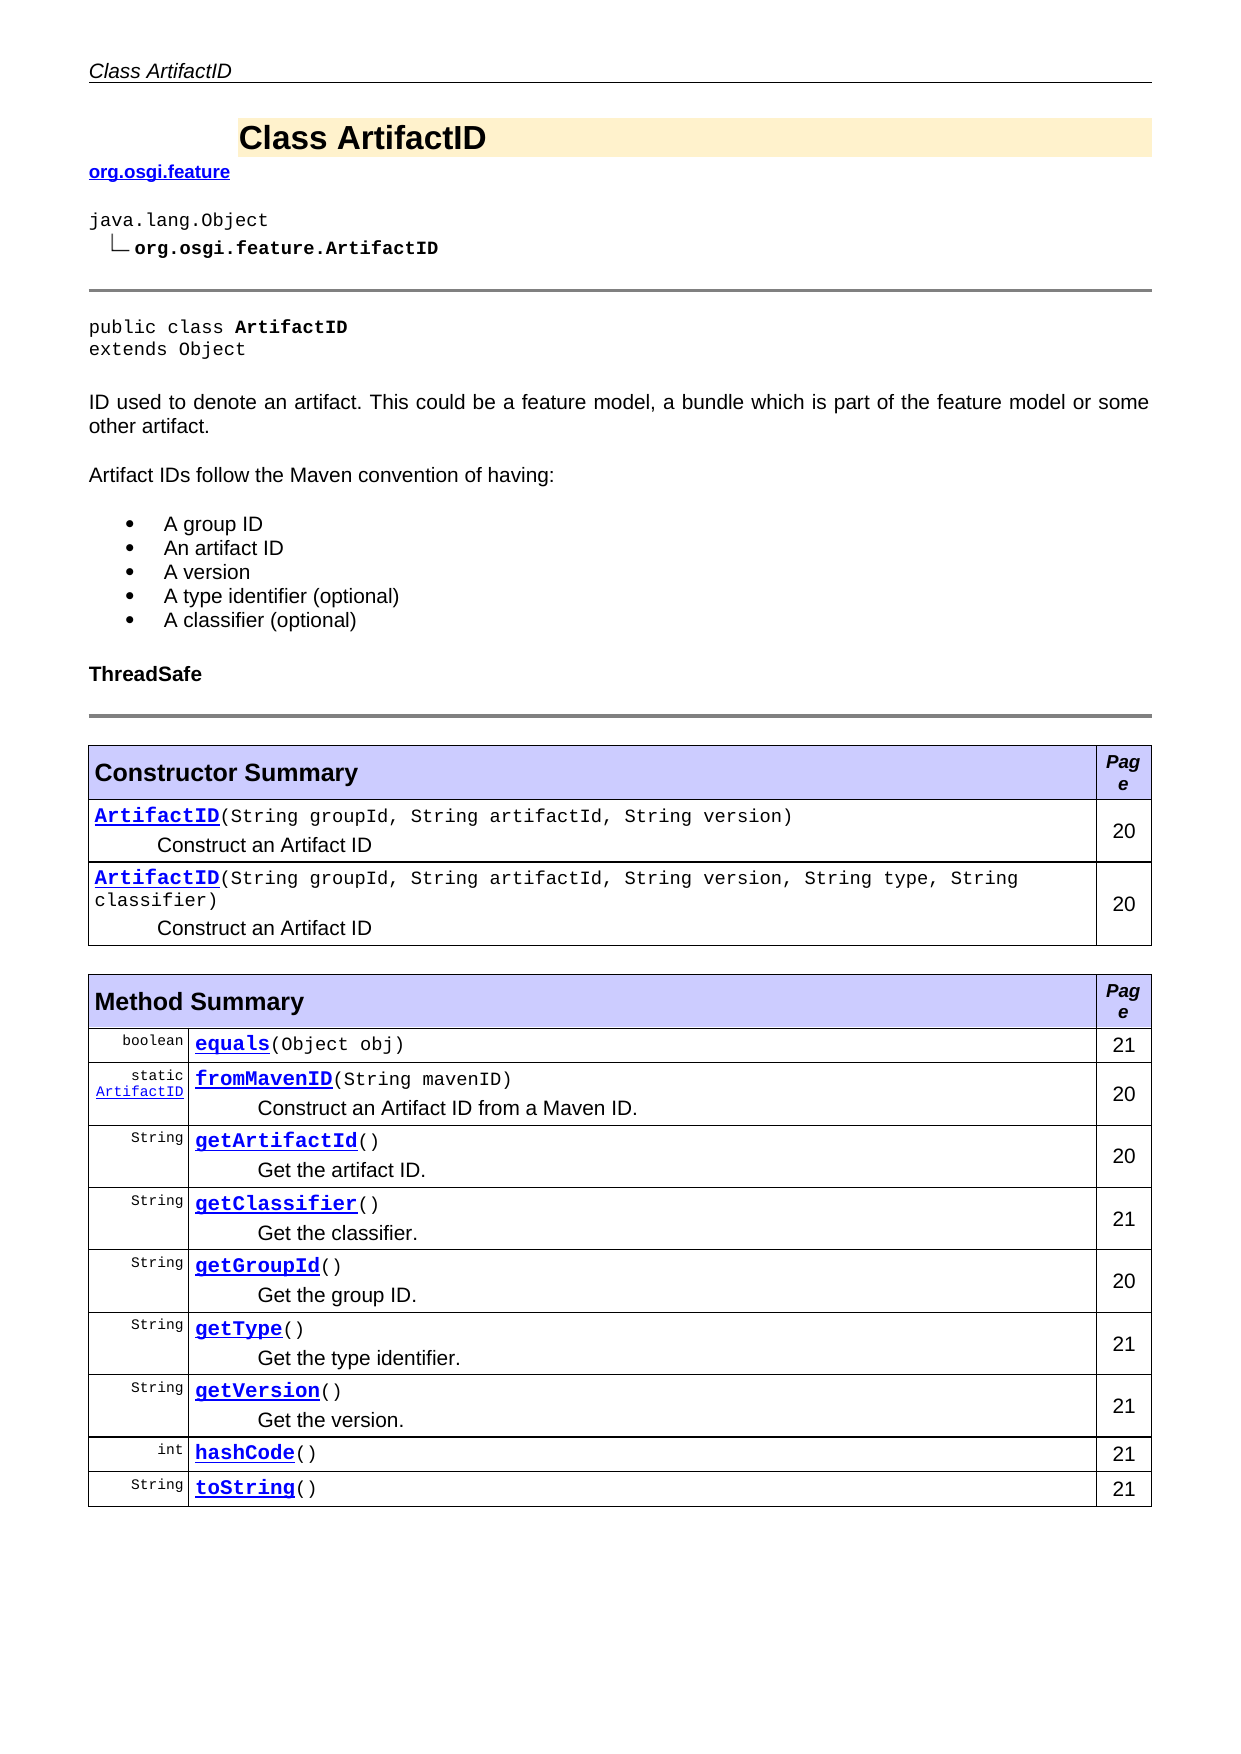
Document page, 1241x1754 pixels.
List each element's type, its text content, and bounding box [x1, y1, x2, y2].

table_cell int [89, 1438, 188, 1471]
list A version [126, 560, 1152, 584]
text ID used to denote an artifact. This could be a feature model, a bundle which is part of the feature model or some other artifact. [88, 390, 1152, 438]
table_cell toString() [189, 1472, 1096, 1506]
table_cell String [89, 1250, 188, 1312]
table_cell 21 [1097, 1472, 1151, 1506]
text org.osgi.feature [88, 160, 1152, 182]
table_cell 20 [1097, 1126, 1151, 1187]
table_cell String [89, 1126, 188, 1187]
table_cell static ArtifactID [89, 1063, 188, 1124]
text Artifact IDs follow the Maven convention of having: [88, 463, 1152, 487]
table_cell 21 [1097, 1438, 1151, 1471]
table_cell equals(Object obj) [189, 1029, 1096, 1062]
table_cell String [89, 1472, 188, 1506]
table_cell 21 [1097, 1375, 1151, 1436]
table_cell 21 [1097, 1029, 1151, 1062]
list A group ID [126, 512, 1152, 536]
subtitle Class ArtifactID [238, 118, 1152, 157]
text ThreadSafe [88, 661, 1152, 685]
table_cell boolean [89, 1029, 188, 1062]
table_cell ArtifactID(String groupId, String artifactId, String version, String type, String classifier) Construct an Artifact ID [89, 863, 1096, 945]
table_cell getGroupId() Get the group ID. [189, 1250, 1096, 1312]
picture [111, 232, 135, 255]
table_cell 20 [1097, 863, 1151, 945]
table_header Constructor Summary [89, 746, 1096, 799]
table_cell getVersion() Get the version. [189, 1375, 1096, 1436]
text java.lang.Object [88, 211, 1152, 232]
table_cell ArtifactID(String groupId, String artifactId, String version) Construct an Artifact ID [89, 800, 1096, 861]
table_header Page [1097, 746, 1151, 799]
table_cell getArtifactId() Get the artifact ID. [189, 1126, 1096, 1187]
list A classifier (optional) [126, 608, 1152, 632]
text org.osgi.feature.ArtifactID [88, 232, 1152, 260]
table_cell 20 [1097, 1250, 1151, 1312]
text public class ArtifactID [88, 318, 1152, 339]
table_cell getClassifier() Get the classifier. [189, 1188, 1096, 1249]
table_cell 21 [1097, 1313, 1151, 1374]
list An artifact ID [126, 536, 1152, 560]
table_cell getType() Get the type identifier. [189, 1313, 1096, 1374]
table_cell 20 [1097, 1063, 1151, 1124]
text extends Object [88, 339, 1152, 361]
table_header Page [1097, 975, 1151, 1027]
table_cell 21 [1097, 1188, 1151, 1249]
list A type identifier (optional) [126, 584, 1152, 608]
table_cell 20 [1097, 800, 1151, 861]
table_cell String [89, 1375, 188, 1436]
table_cell String [89, 1313, 188, 1374]
table_cell hashCode() [189, 1438, 1096, 1471]
table_cell String [89, 1188, 188, 1249]
table_cell fromMavenID(String mavenID) Construct an Artifact ID from a Maven ID. [189, 1063, 1096, 1124]
table_header Method Summary [89, 975, 1096, 1027]
